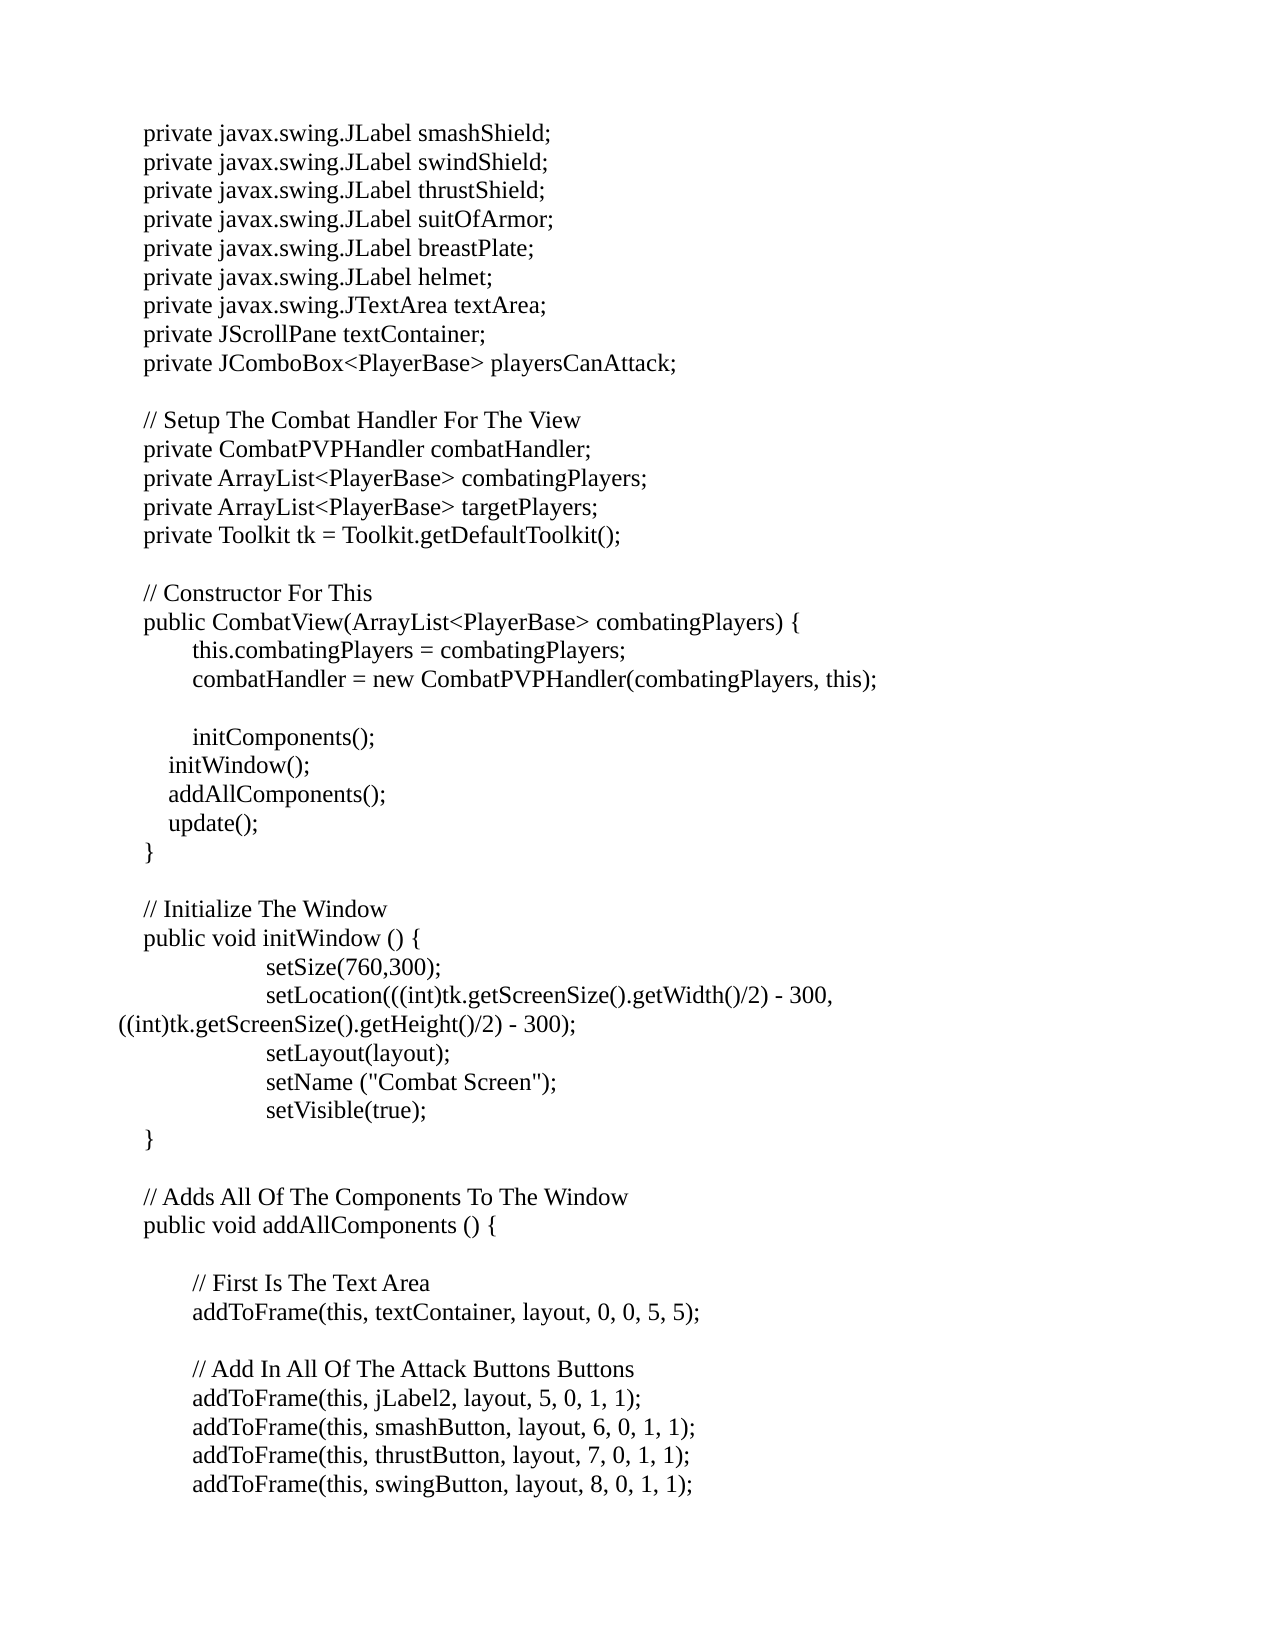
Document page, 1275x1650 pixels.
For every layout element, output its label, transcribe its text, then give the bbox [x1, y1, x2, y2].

text } [118, 837, 1157, 866]
text addToFrame(this, swingButton, layout, 8, 0, 1, 1); [118, 1469, 1157, 1498]
text private javax.swing.JLabel thrustShield; [118, 176, 1157, 204]
text addToFrame(this, textContainer, layout, 0, 0, 5, 5); [118, 1297, 1157, 1326]
text } [118, 1124, 1157, 1153]
text // Initialize The Window [118, 894, 1157, 923]
text private javax.swing.JLabel swindShield; [118, 147, 1157, 176]
text // Setup The Combat Handler For The View [118, 406, 1157, 434]
text public void addAllComponents () { [118, 1211, 1157, 1239]
text this.combatingPlayers = combatingPlayers; [118, 636, 1157, 664]
text setLayout(layout); [118, 1038, 1157, 1067]
text private JScrollPane textContainer; [118, 319, 1157, 348]
text setSize(760,300); [118, 952, 1157, 981]
text private javax.swing.JTextArea textArea; [118, 291, 1157, 319]
text public CombatView(ArrayList<PlayerBase> combatingPlayers) { [118, 607, 1157, 636]
text setName ("Combat Screen"); [118, 1067, 1157, 1096]
text // Constructor For This [118, 578, 1157, 607]
text private javax.swing.JLabel breastPlate; [118, 233, 1157, 262]
text private Toolkit tk = Toolkit.getDefaultToolkit(); [118, 521, 1157, 549]
text addToFrame(this, jLabel2, layout, 5, 0, 1, 1); [118, 1383, 1157, 1412]
text private CombatPVPHandler combatHandler; [118, 434, 1157, 463]
text combatHandler = new CombatPVPHandler(combatingPlayers, this); [118, 664, 1157, 693]
text addAllComponents(); [118, 779, 1157, 808]
text initWindow(); [118, 751, 1157, 779]
text private JComboBox<PlayerBase> playersCanAttack; [118, 348, 1157, 377]
text private javax.swing.JLabel suitOfArmor; [118, 204, 1157, 233]
text setLocation(((int)tk.getScreenSize().getWidth()/2) - 300, ((int)tk.getScreenSize().getHeight()/2) - 300); [118, 981, 1157, 1038]
text update(); [118, 808, 1157, 837]
text private javax.swing.JLabel smashShield; [118, 118, 1157, 147]
text initComponents(); [118, 722, 1157, 751]
text // Add In All Of The Attack Buttons Buttons [118, 1354, 1157, 1383]
text // First Is The Text Area [118, 1268, 1157, 1297]
text public void initWindow () { [118, 923, 1157, 952]
text private javax.swing.JLabel helmet; [118, 262, 1157, 291]
text // Adds All Of The Components To The Window [118, 1182, 1157, 1211]
text addToFrame(this, thrustButton, layout, 7, 0, 1, 1); [118, 1441, 1157, 1469]
text private ArrayList<PlayerBase> combatingPlayers; [118, 463, 1157, 492]
text setVisible(true); [118, 1096, 1157, 1124]
text addToFrame(this, smashButton, layout, 6, 0, 1, 1); [118, 1412, 1157, 1441]
text private ArrayList<PlayerBase> targetPlayers; [118, 492, 1157, 521]
